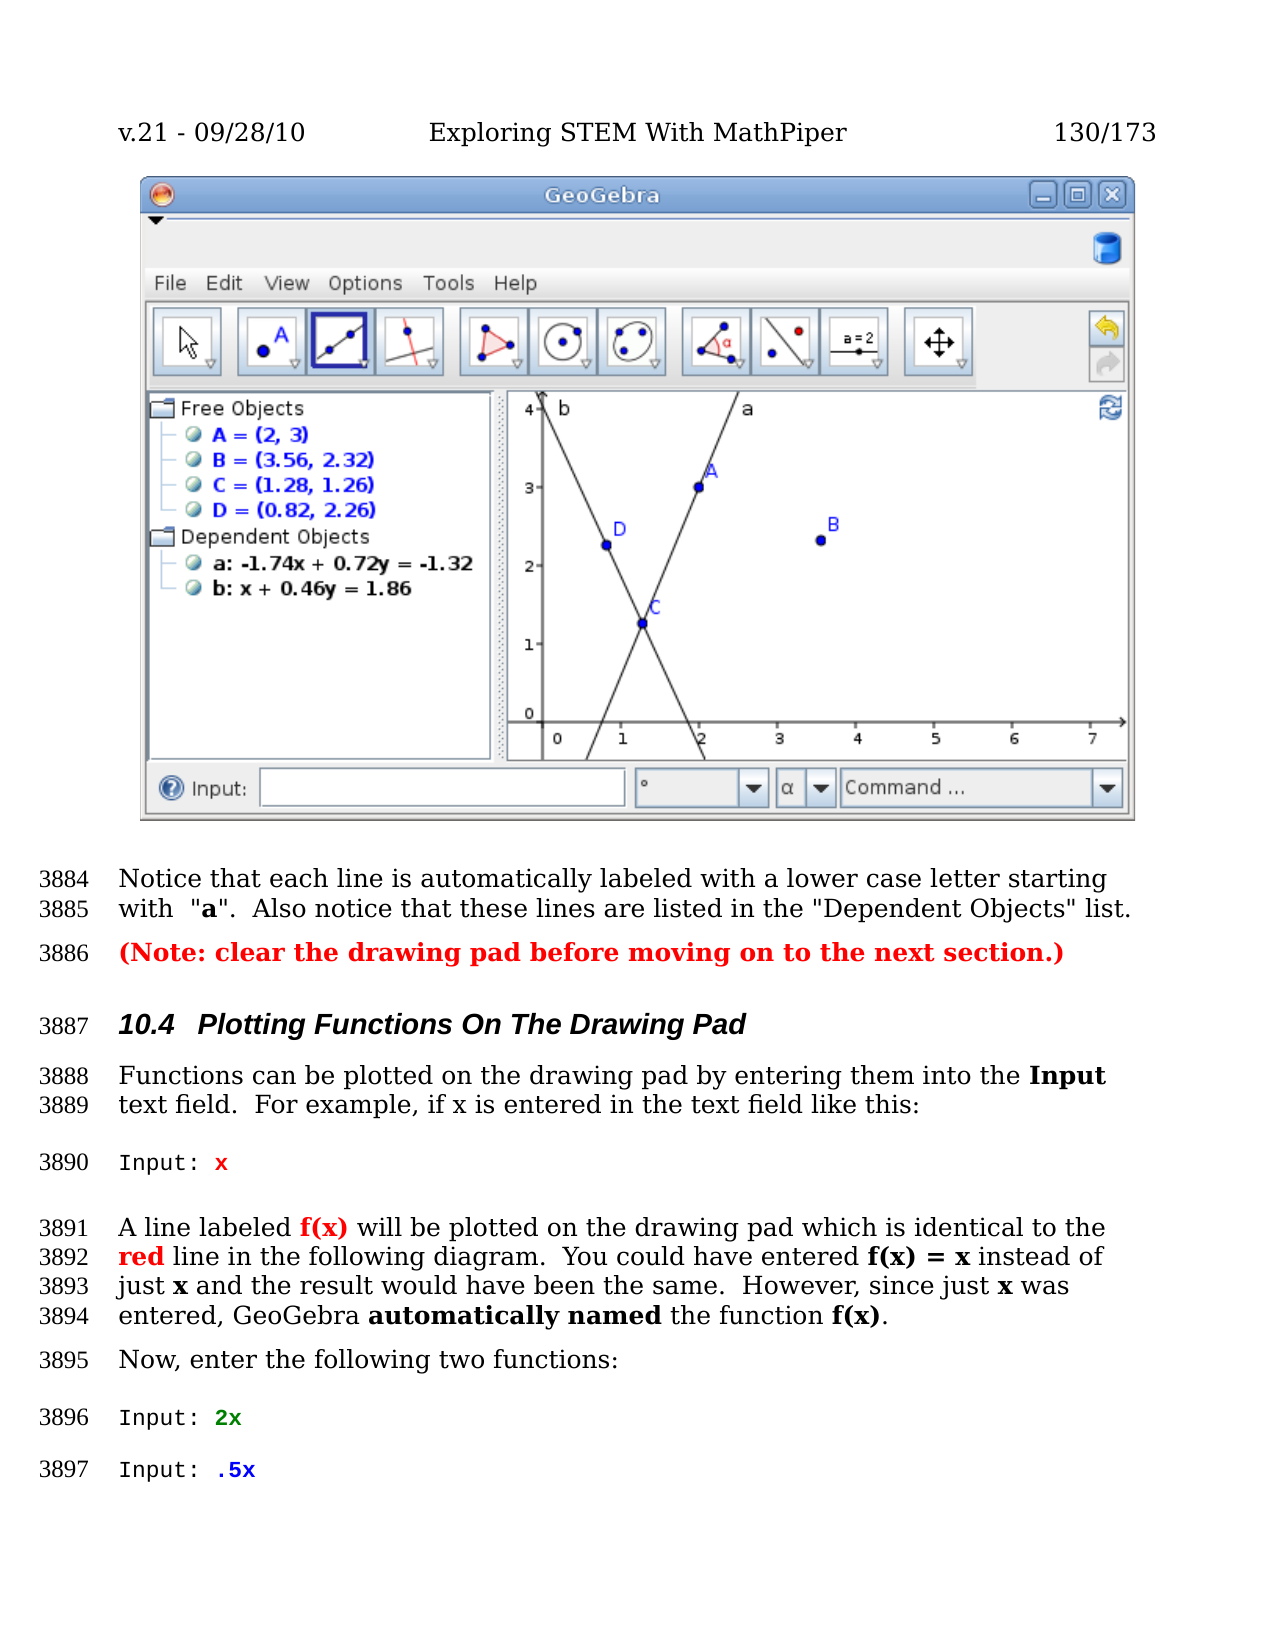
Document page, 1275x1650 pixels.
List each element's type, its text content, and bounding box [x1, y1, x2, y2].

text Input: .5x [118, 1458, 1157, 1484]
subtitle Plotting Functions On The Drawing Pad [118, 1007, 1157, 1040]
text Functions can be plotted on the drawing pad by entering them into the Input text field. For example, if x is entered in the text field like this: [118, 1061, 1157, 1120]
text Notice that each line is automatically labeled with a lower case letter starting with "a". Also notice that these lines are listed in the "Dependent Objects" list. [118, 865, 1157, 923]
text Input: x [118, 1152, 1157, 1178]
text Input: 2x [118, 1406, 1157, 1432]
picture [140, 176, 1136, 821]
text A line labeled f(x) will be plotted on the drawing pad which is identical to the red line in the following diagram. You could have entered f(x) = x instead of just x and the result would have been the same. However, since just x was entered, GeoGebra automatically named the function f(x). [118, 1212, 1157, 1330]
text Now, enter the following two functions: [118, 1345, 1157, 1374]
text (Note: clear the drawing pad before moving on to the next section.) [118, 938, 1157, 968]
